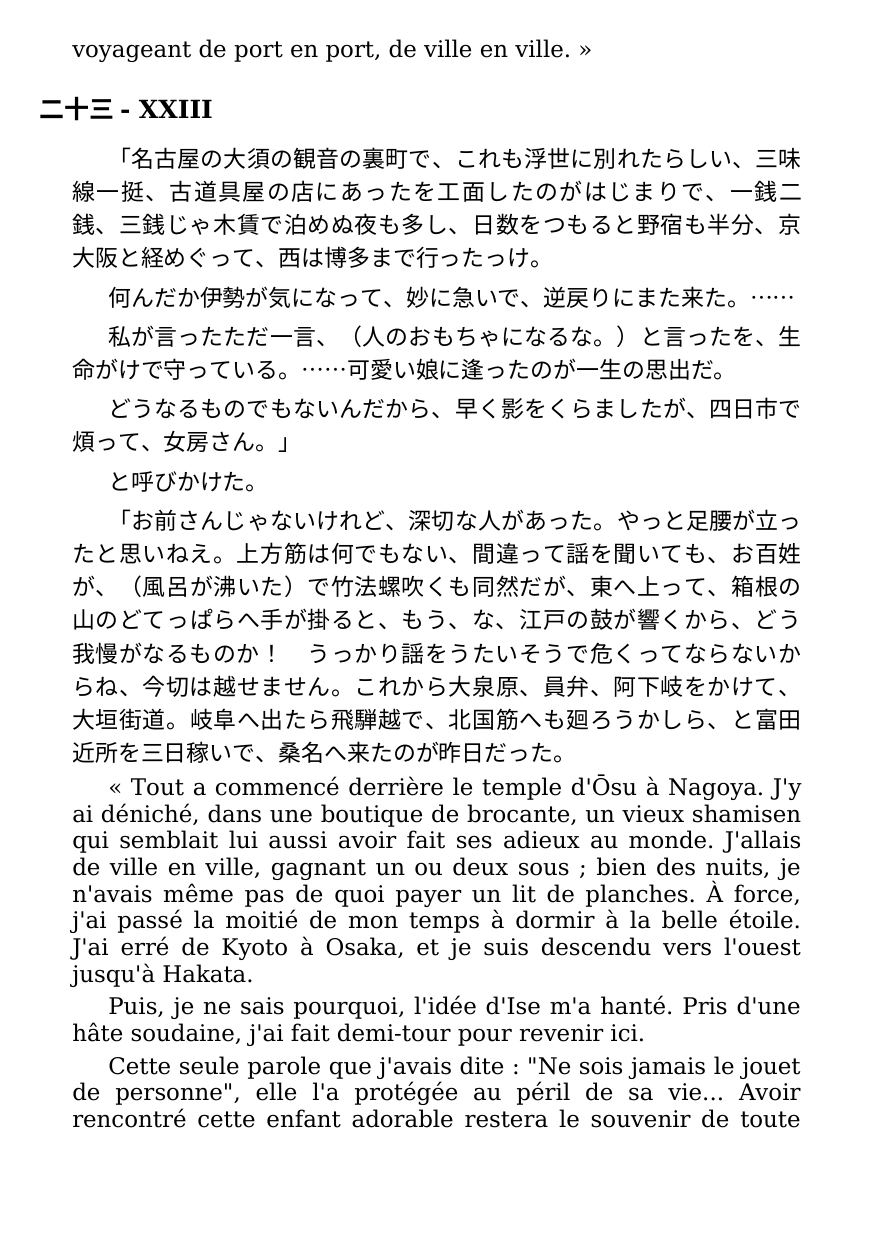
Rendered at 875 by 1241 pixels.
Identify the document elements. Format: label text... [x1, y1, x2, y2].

text 「名古屋の大須の観音の裏町で、これも浮世に別れたらしい、三味線一挺、古道具屋の店にあったを工面したのがはじまりで、一銭二銭、三銭じゃ木賃で泊めぬ夜も多し、日数をつもると野宿も半分、京大阪と経めぐって、西は博多まで行ったっけ。 [72, 141, 802, 273]
text 何んだか伊勢が気になって、妙に急いで、逆戻りにまた来た。…… [72, 279, 802, 313]
text « Tout a commencé derrière le temple d'Ōsu à Nagoya. J'y ai déniché, dans une boutique de brocante, un vieux shamisen qui semblait lui aussi avoir fait ses adieux au monde. J'allais de ville en ville, gagnant un ou deux sous ; bien des nuits, je n'avais même pas de quoi payer un lit de planches. À force, j'ai passé la moitié de mon temps à dormir à la belle étoile. J'ai erré de Kyoto à Osaka, et je suis descendu vers l'ouest jusqu'à Hakata. [72, 774, 802, 988]
subtitle 二十三 - XXIII [36, 86, 838, 129]
text 私が言ったただ一言、（人のおもちゃになるな。）と言ったを、生命がけで守っている。……可愛い娘に逢ったのが一生の思出だ。 [72, 318, 802, 385]
text voyageant de port en port, de ville en ville. » [72, 36, 802, 63]
text どうなるものでもないんだから、早く影をくらましたが、四日市で煩って、女房さん。」 [72, 391, 802, 457]
text Cette seule parole que j'avais dite : "Ne sois jamais le jouet de personne", elle l'a protégée au péril de sa vie... Avoir rencontré cette enfant adorable restera le souvenir de toute [72, 1053, 802, 1133]
text と呼びかけた。 [72, 463, 802, 497]
text Puis, je ne sais pourquoi, l'idée d'Ise m'a hanté. Pris d'une hâte soudaine, j'ai fait demi-tour pour revenir ici. [72, 993, 802, 1047]
text 「お前さんじゃないけれど、深切な人があった。やっと足腰が立ったと思いねえ。上方筋は何でもない、間違って謡を聞いても、お百姓が、（風呂が沸いた）で竹法螺吹くも同然だが、東へ上って、箱根の山のどてっぱらへ手が掛ると、もう、な、江戸の鼓が響くから、どう我慢がなるものか！ うっかり謡をうたいそうで危くってならないからね、今切は越せません。これから大泉原、員弁、阿下岐をかけて、大垣街道。岐阜へ出たら飛騨越で、北国筋へも廻ろうかしら、と富田近所を三日稼いで、桑名へ来たのが昨日だった。 [72, 502, 802, 768]
